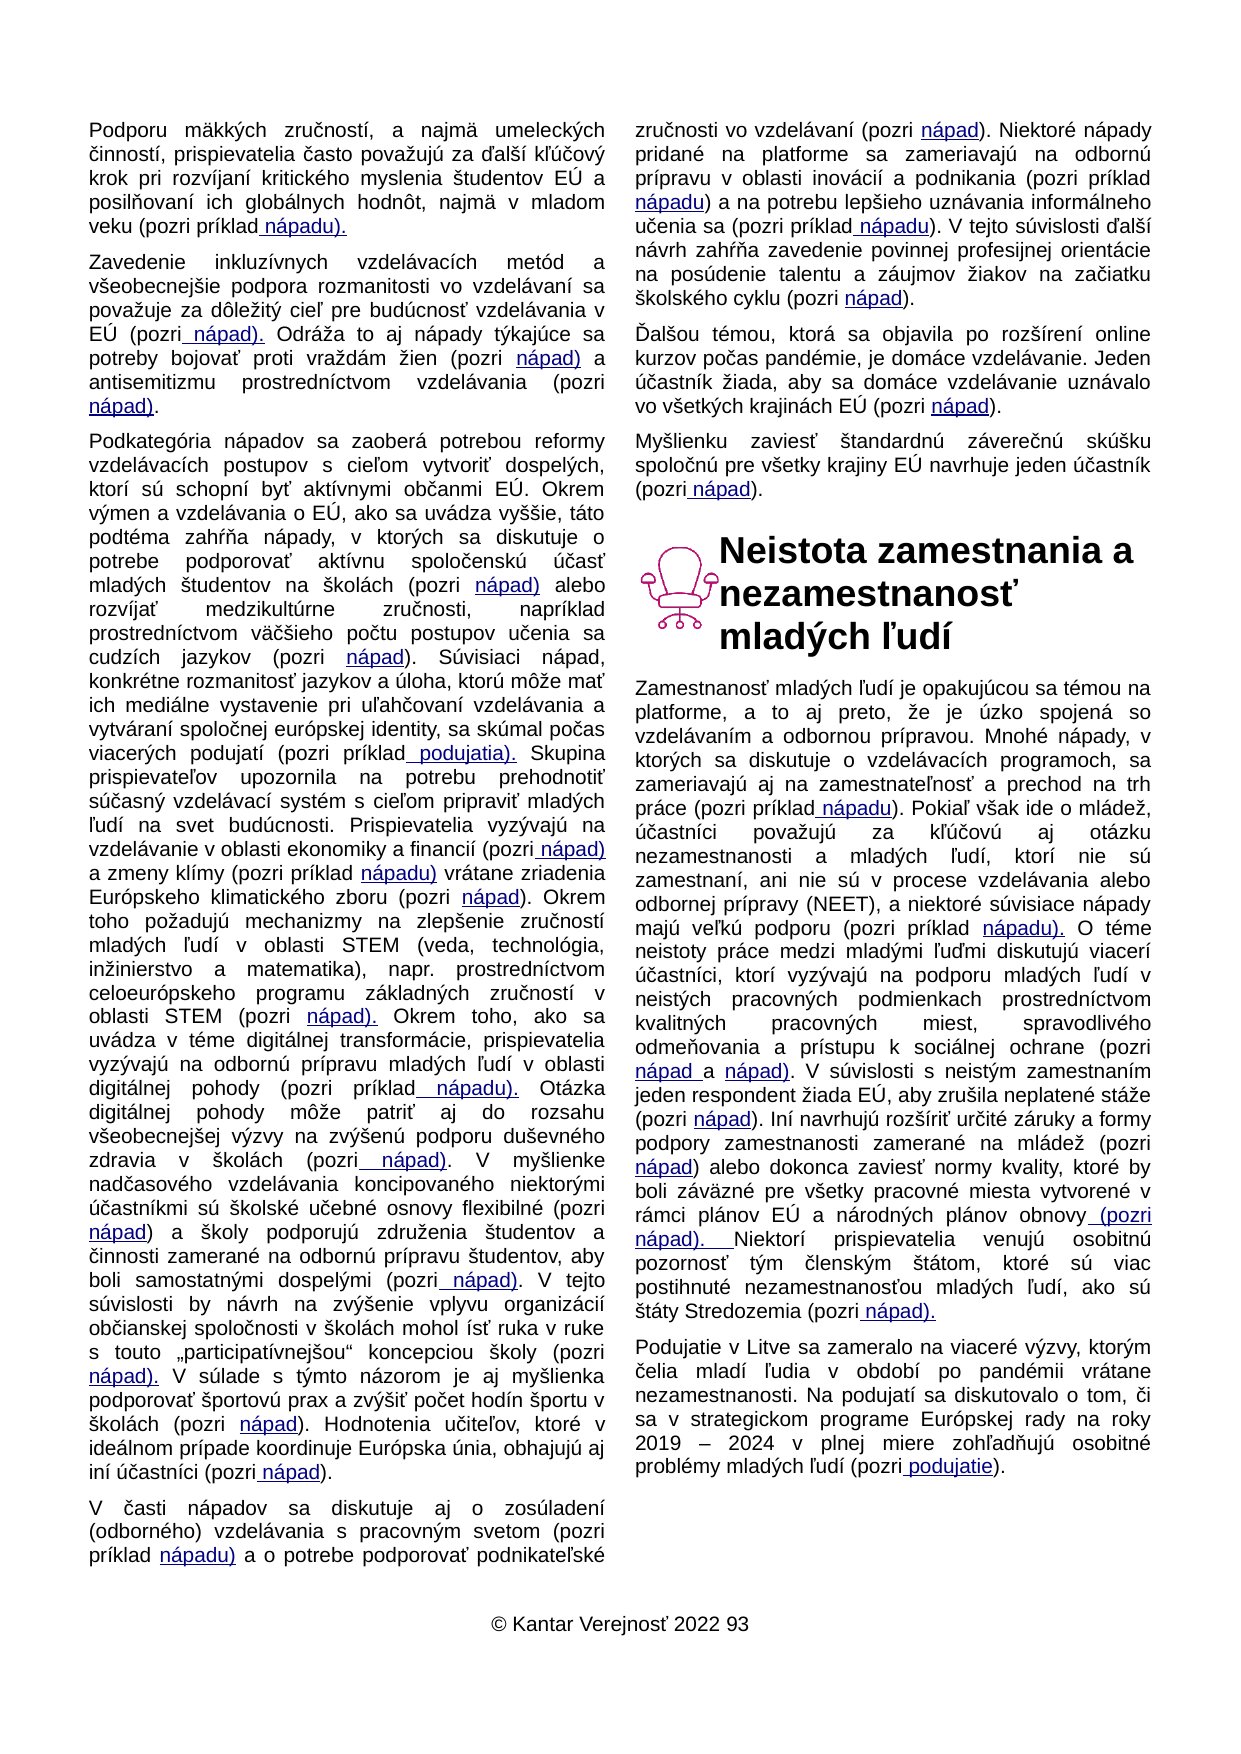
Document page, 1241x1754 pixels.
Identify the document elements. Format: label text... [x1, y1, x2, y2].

text Podkategória nápadov sa zaoberá potrebou reformy vzdelávacích postupov s cieľom vytvoriť dospelých, ktorí sú schopní byť aktívnymi občanmi EÚ. Okrem výmen a vzdelávania o EÚ, ako sa uvádza vyššie, táto podtéma zahŕňa nápady, v ktorých sa diskutuje o potrebe podporovať aktívnu spoločenskú účasť mladých študentov na školách (pozri nápad) alebo rozvíjať medzikultúrne zručnosti, napríklad prostredníctvom väčšieho počtu postupov učenia sa cudzích jazykov (pozri nápad). Súvisiaci nápad, konkrétne rozmanitosť jazykov a úloha, ktorú môže mať ich mediálne vystavenie pri uľahčovaní vzdelávania a vytváraní spoločnej európskej identity, sa skúmal počas viacerých podujatí (pozri príklad podujatia). Skupina prispievateľov upozornila na potrebu prehodnotiť súčasný vzdelávací systém s cieľom pripraviť mladých ľudí na svet budúcnosti. Prispievatelia vyzývajú na vzdelávanie v oblasti ekonomiky a financií (pozri nápad) a zmeny klímy (pozri príklad nápadu) vrátane zriadenia Európskeho klimatického zboru (pozri nápad). Okrem toho požadujú mechanizmy na zlepšenie zručností mladých ľudí v oblasti STEM (veda, technológia, inžinierstvo a matematika), napr. prostredníctvom celoeurópskeho programu základných zručností v oblasti STEM (pozri nápad). Okrem toho, ako sa uvádza v téme digitálnej transformácie, prispievatelia vyzývajú na odbornú prípravu mladých ľudí v oblasti digitálnej pohody (pozri príklad nápadu). Otázka digitálnej pohody môže patriť aj do rozsahu všeobecnejšej výzvy na zvýšenú podporu duševného zdravia v školách (pozri nápad). V myšlienke nadčasového vzdelávania koncipovaného niektorými účastníkmi sú školské učebné osnovy flexibilné (pozri nápad) a školy podporujú združenia študentov a činnosti zamerané na odbornú prípravu študentov, aby boli samostatnými dospelými (pozri nápad). V tejto súvislosti by návrh na zvýšenie vplyvu organizácií občianskej spoločnosti v školách mohol ísť ruka v ruke s touto „participatívnejšou“ koncepciou školy (pozri nápad). V súlade s týmto názorom je aj myšlienka podporovať športovú prax a zvýšiť počet hodín športu v školách (pozri nápad). Hodnotenia učiteľov, ktoré v ideálnom prípade koordinuje Európska únia, obhajujú aj iní účastníci (pozri nápad). [88, 429, 605, 1483]
text Ďalšou témou, ktorá sa objavila po rozšírení online kurzov počas pandémie, je domáce vzdelávanie. Jeden účastník žiada, aby sa domáce vzdelávanie uznávalo vo všetkých krajinách EÚ (pozri nápad). [635, 322, 1152, 417]
text Podporu mäkkých zručností, a najmä umeleckých činností, prispievatelia často považujú za ďalší kľúčový krok pri rozvíjaní kritického myslenia študentov EÚ a posilňovaní ich globálnych hodnôt, najmä v mladom veku (pozri príklad nápadu). [88, 118, 605, 238]
text V časti nápadov sa diskutuje aj o zosúladení (odborného) vzdelávania s pracovným svetom (pozri príklad nápadu) a o potrebe podporovať podnikateľské [88, 1495, 605, 1567]
text Zavedenie inkluzívnych vzdelávacích metód a všeobecnejšie podpora rozmanitosti vo vzdelávaní sa považuje za dôležitý cieľ pre budúcnosť vzdelávania v EÚ (pozri nápad). Odráža to aj nápady týkajúce sa potreby bojovať proti vraždám žien (pozri nápad) a antisemitizmu prostredníctvom vzdelávania (pozri nápad). [88, 250, 605, 417]
text Zamestnanosť mladých ľudí je opakujúcou sa témou na platforme, a to aj preto, že je úzko spojená so vzdelávaním a odbornou prípravou. Mnohé nápady, v ktorých sa diskutuje o vzdelávacích programoch, sa zameriavajú aj na zamestnateľnosť a prechod na trh práce (pozri príklad nápadu). Pokiaľ však ide o mládež, účastníci považujú za kľúčovú aj otázku nezamestnanosti a mladých ľudí, ktorí nie sú zamestnaní, ani nie sú v procese vzdelávania alebo odbornej prípravy (NEET), a niektoré súvisiace nápady majú veľkú podporu (pozri príklad nápadu). O téme neistoty práce medzi mladými ľuďmi diskutujú viacerí účastníci, ktorí vyzývajú na podporu mladých ľudí v neistých pracovných podmienkach prostredníctvom kvalitných pracovných miest, spravodlivého odmeňovania a prístupu k sociálnej ochrane (pozri nápad a nápad). V súvislosti s neistým zamestnaním jeden respondent žiada EÚ, aby zrušila neplatené stáže (pozri nápad). Iní navrhujú rozšíriť určité záruky a formy podpory zamestnanosti zamerané na mládež (pozri nápad) alebo dokonca zaviesť normy kvality, ktoré by boli záväzné pre všetky pracovné miesta vytvorené v rámci plánov EÚ a národných plánov obnovy (pozri nápad). Niektorí prispievatelia venujú osobitnú pozornosť tým členským štátom, ktoré sú viac postihnuté nezamestnanosťou mladých ľudí, ako sú štáty Stredozemia (pozri nápad). [635, 676, 1152, 1323]
text Myšlienku zaviesť štandardnú záverečnú skúšku spoločnú pre všetky krajiny EÚ navrhuje jeden účastník (pozri nápad). [635, 429, 1152, 501]
text Podujatie v Litve sa zameralo na viaceré výzvy, ktorým čelia mladí ľudia v období po pandémii vrátane nezamestnanosti. Na podujatí sa diskutovalo o tom, či sa v strategickom programe Európskej rady na roky 2019 – 2024 v plnej miere zohľadňujú osobitné problémy mladých ľudí (pozri podujatie). [635, 1334, 1152, 1478]
picture [640, 547, 719, 629]
text zručnosti vo vzdelávaní (pozri nápad). Niektoré nápady pridané na platforme sa zameriavajú na odbornú prípravu v oblasti inovácií a podnikania (pozri príklad nápadu) a na potrebu lepšieho uznávania informálneho učenia sa (pozri príklad nápadu). V tejto súvislosti ďalší návrh zahŕňa zavedenie povinnej profesijnej orientácie na posúdenie talentu a záujmov žiakov na začiatku školského cyklu (pozri nápad). [635, 118, 1152, 310]
subtitle Neistota zamestnania a nezamestnanosť mladých ľudí [635, 528, 1152, 657]
